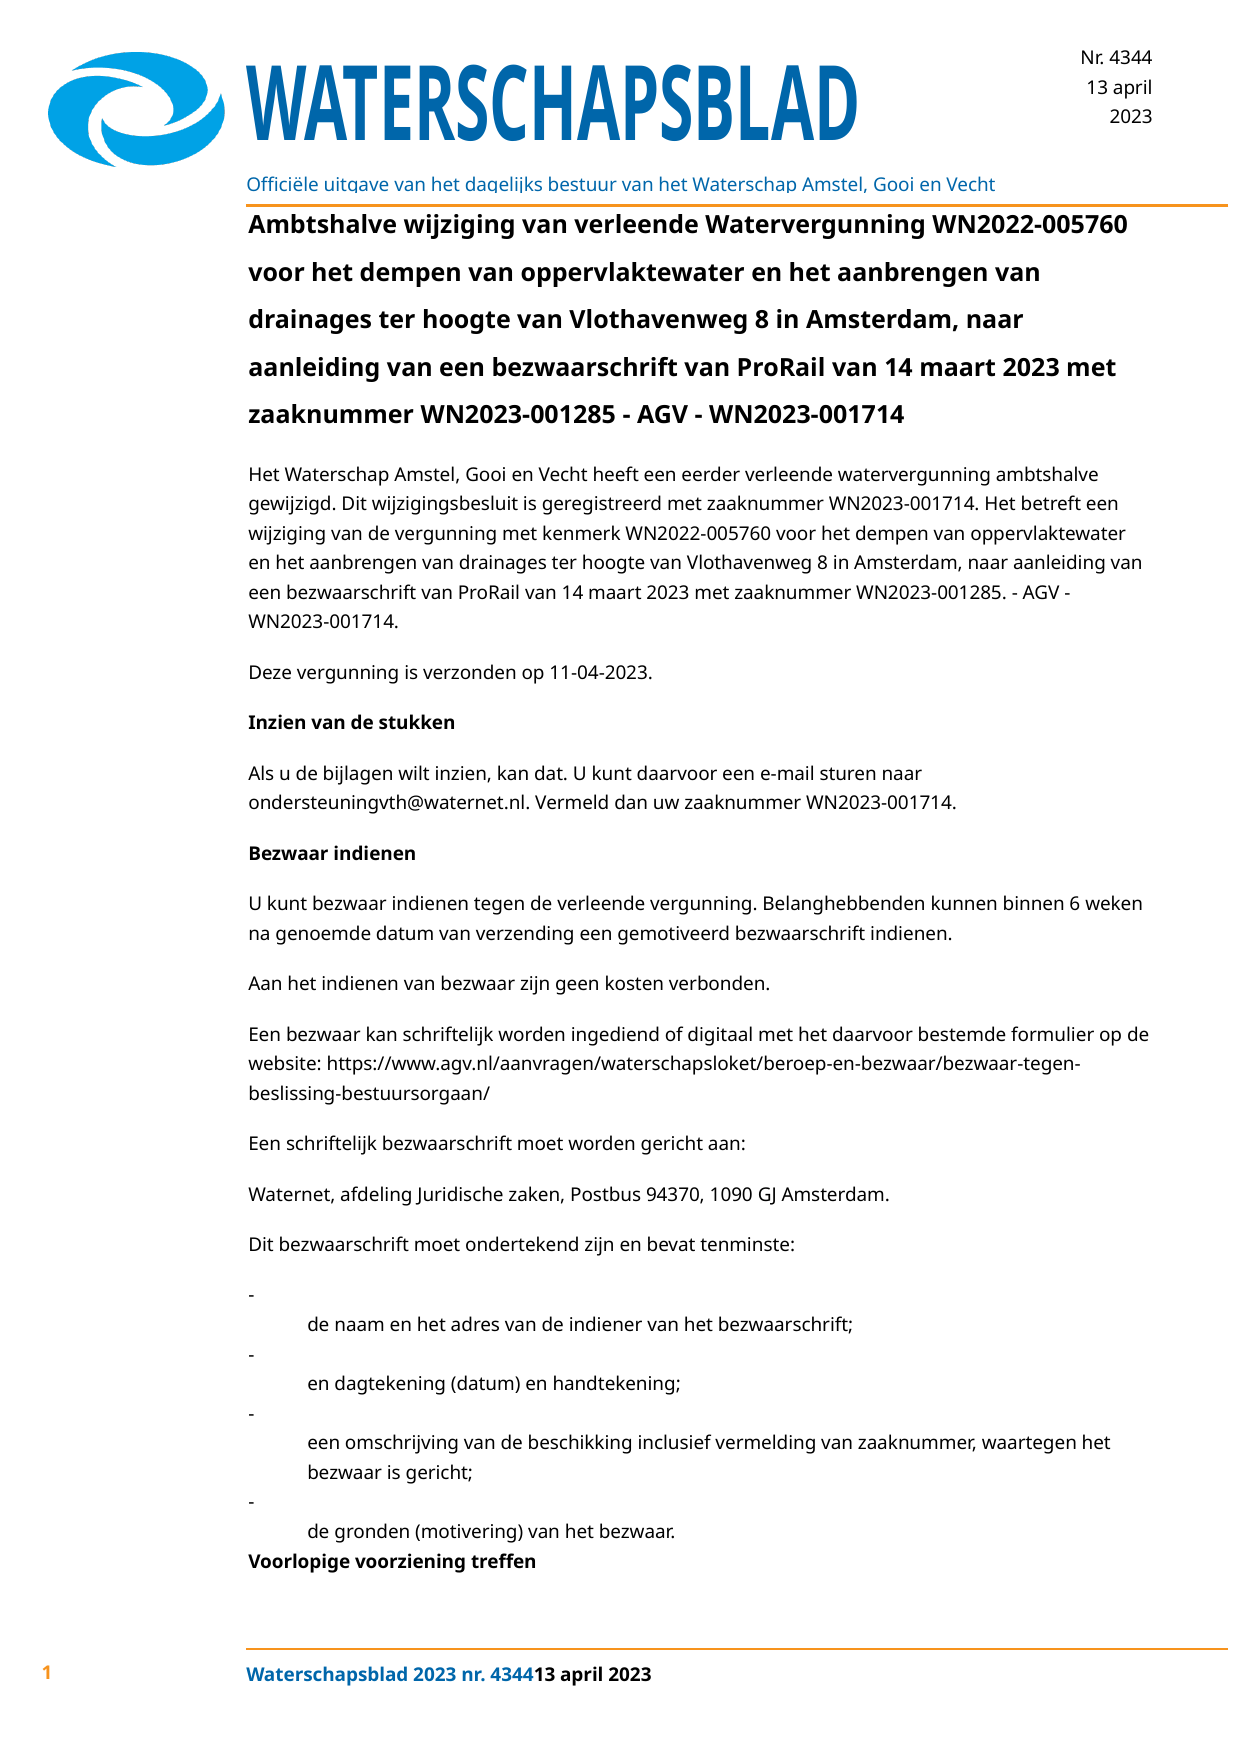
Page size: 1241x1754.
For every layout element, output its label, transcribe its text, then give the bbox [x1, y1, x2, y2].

text Bezwaar indienen [248, 840, 1152, 866]
list en dagtekening (datum) en handtekening; [248, 1370, 1152, 1396]
text Een bezwaar kan schriftelijk worden ingediend of digitaal met het daarvoor bestemde formulier op de website: https://www.agv.nl/aanvragen/waterschapsloket/beroep-en-bezwaar/bezwaar-tegen-beslissing-bestuursorgaan/ [248, 1021, 1152, 1106]
text Voorlopige voorziening treffen [248, 1548, 1152, 1573]
text Aan het indienen van bezwaar zijn geen kosten verbonden. [248, 970, 1152, 996]
text Ambtshalve wijziging van verleende Watervergunning WN2022-005760 voor het dempen van oppervlaktewater en het aanbrengen van drainages ter hoogte van Vlothavenweg 8 in Amsterdam, naar aanleiding van een bezwaarschrift van ProRail van 14 maart 2023 met zaaknummer WN2023-001285 - AGV - WN2023-001714 [248, 207, 1152, 431]
text Het Waterschap Amstel, Gooi en Vecht heeft een eerder verleende watervergunning ambtshalve gewijzigd. Dit wijzigingsbesluit is geregistreerd met zaaknummer WN2023-001714. Het betreft een wijziging van de vergunning met kenmerk WN2022-005760 voor het dempen van oppervlaktewater en het aanbrengen van drainages ter hoogte van Vlothavenweg 8 in Amsterdam, naar aanleiding van een bezwaarschrift van ProRail van 14 maart 2023 met zaaknummer WN2023-001285. - AGV - WN2023-001714. [248, 461, 1152, 634]
list de naam en het adres van de indiener van het bezwaarschrift; [248, 1311, 1152, 1337]
list een omschrijving van de beschikking inclusief vermelding van zaaknummer, waartegen het bezwaar is gericht; [248, 1429, 1152, 1485]
picture [41, 47, 231, 172]
text Een schriftelijk bezwaarschrift moet worden gericht aan: [248, 1130, 1152, 1156]
text Waternet, afdeling Juridische zaken, Postbus 94370, 1090 GJ Amsterdam. [248, 1181, 1152, 1206]
text Deze vergunning is verzonden op 11-04-2023. [248, 659, 1152, 685]
text Als u de bijlagen wilt inzien, kan dat. U kunt daarvoor een e-mail sturen naar ondersteuningvth@waternet.nl. Vermeld dan uw zaaknummer WN2023-001714. [248, 760, 1152, 815]
list de gronden (motivering) van het bezwaar. [248, 1518, 1152, 1544]
text Inzien van de stukken [248, 709, 1152, 735]
text Dit bezwaarschrift moet ondertekend zijn en bevat tenminste: [248, 1231, 1152, 1257]
text U kunt bezwaar indienen tegen de verleende vergunning. Belanghebbenden kunnen binnen 6 weken na genoemde datum van verzending een gemotiveerd bezwaarschrift indienen. [248, 890, 1152, 946]
